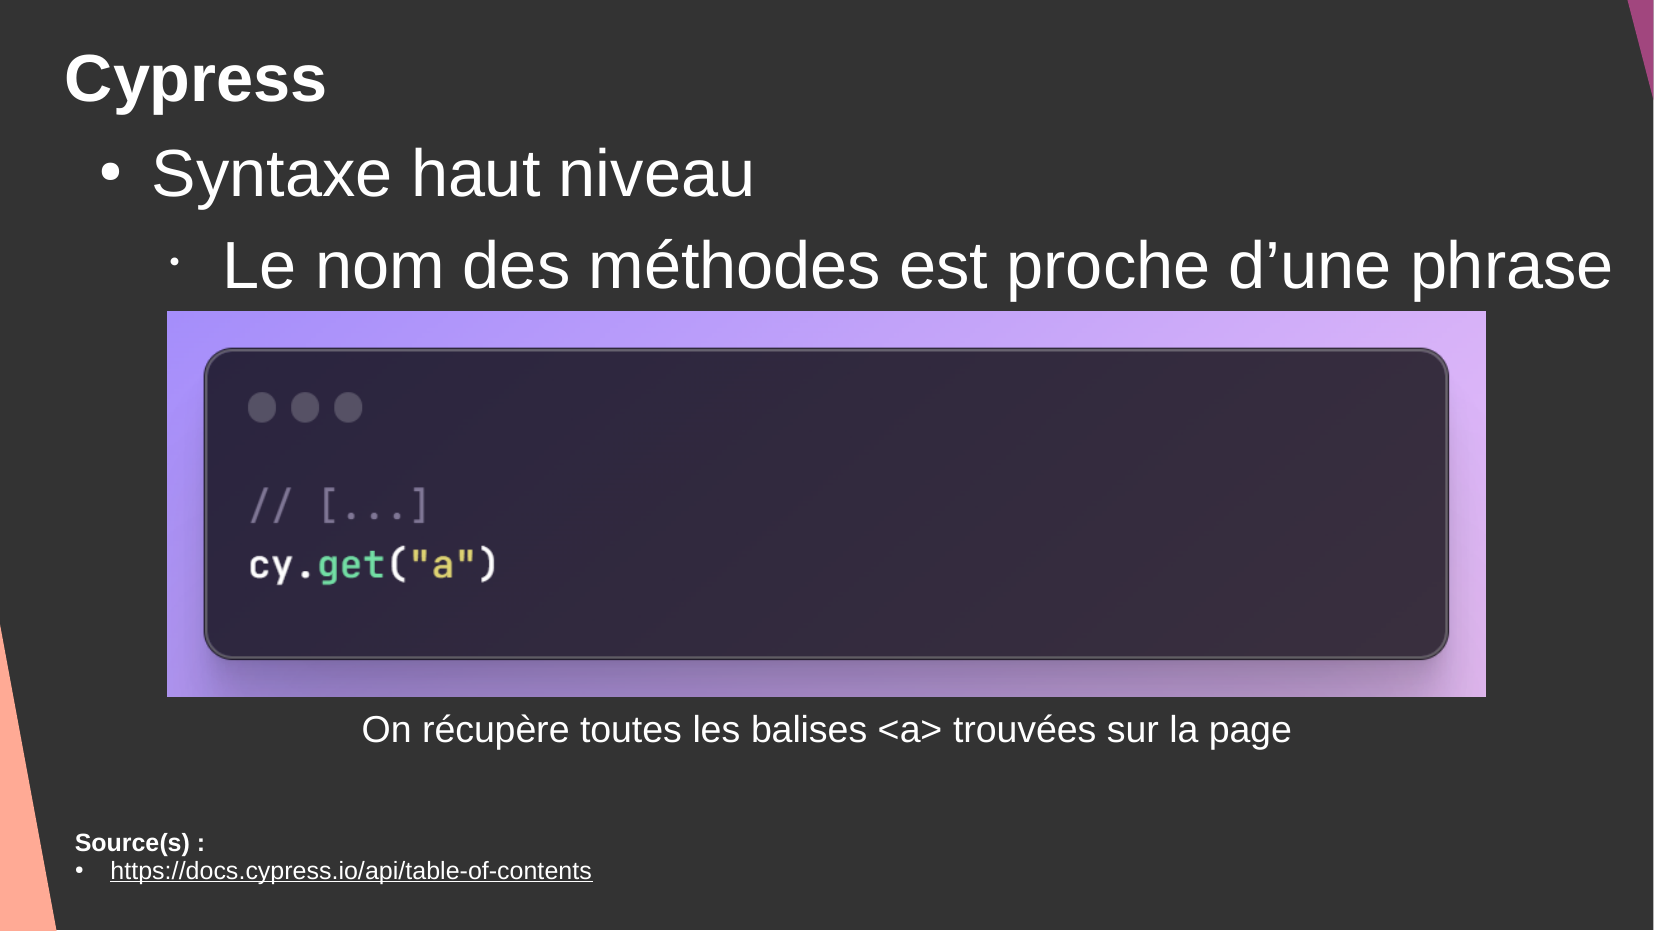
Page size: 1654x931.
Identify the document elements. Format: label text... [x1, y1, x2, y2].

title Cypress [64, 40, 1635, 116]
list Syntaxe haut niveau Le nom des méthodes est proche d’une phrase [80, 135, 1620, 390]
text_box [0, 624, 57, 931]
text_box Source(s) : https://docs.cypress.io/api/table-of-contents [60, 821, 1546, 906]
list On récupère toutes les balises <a> trouvées sur la page [165, 708, 1489, 768]
picture [167, 311, 1486, 697]
text_box [1627, 0, 1654, 103]
